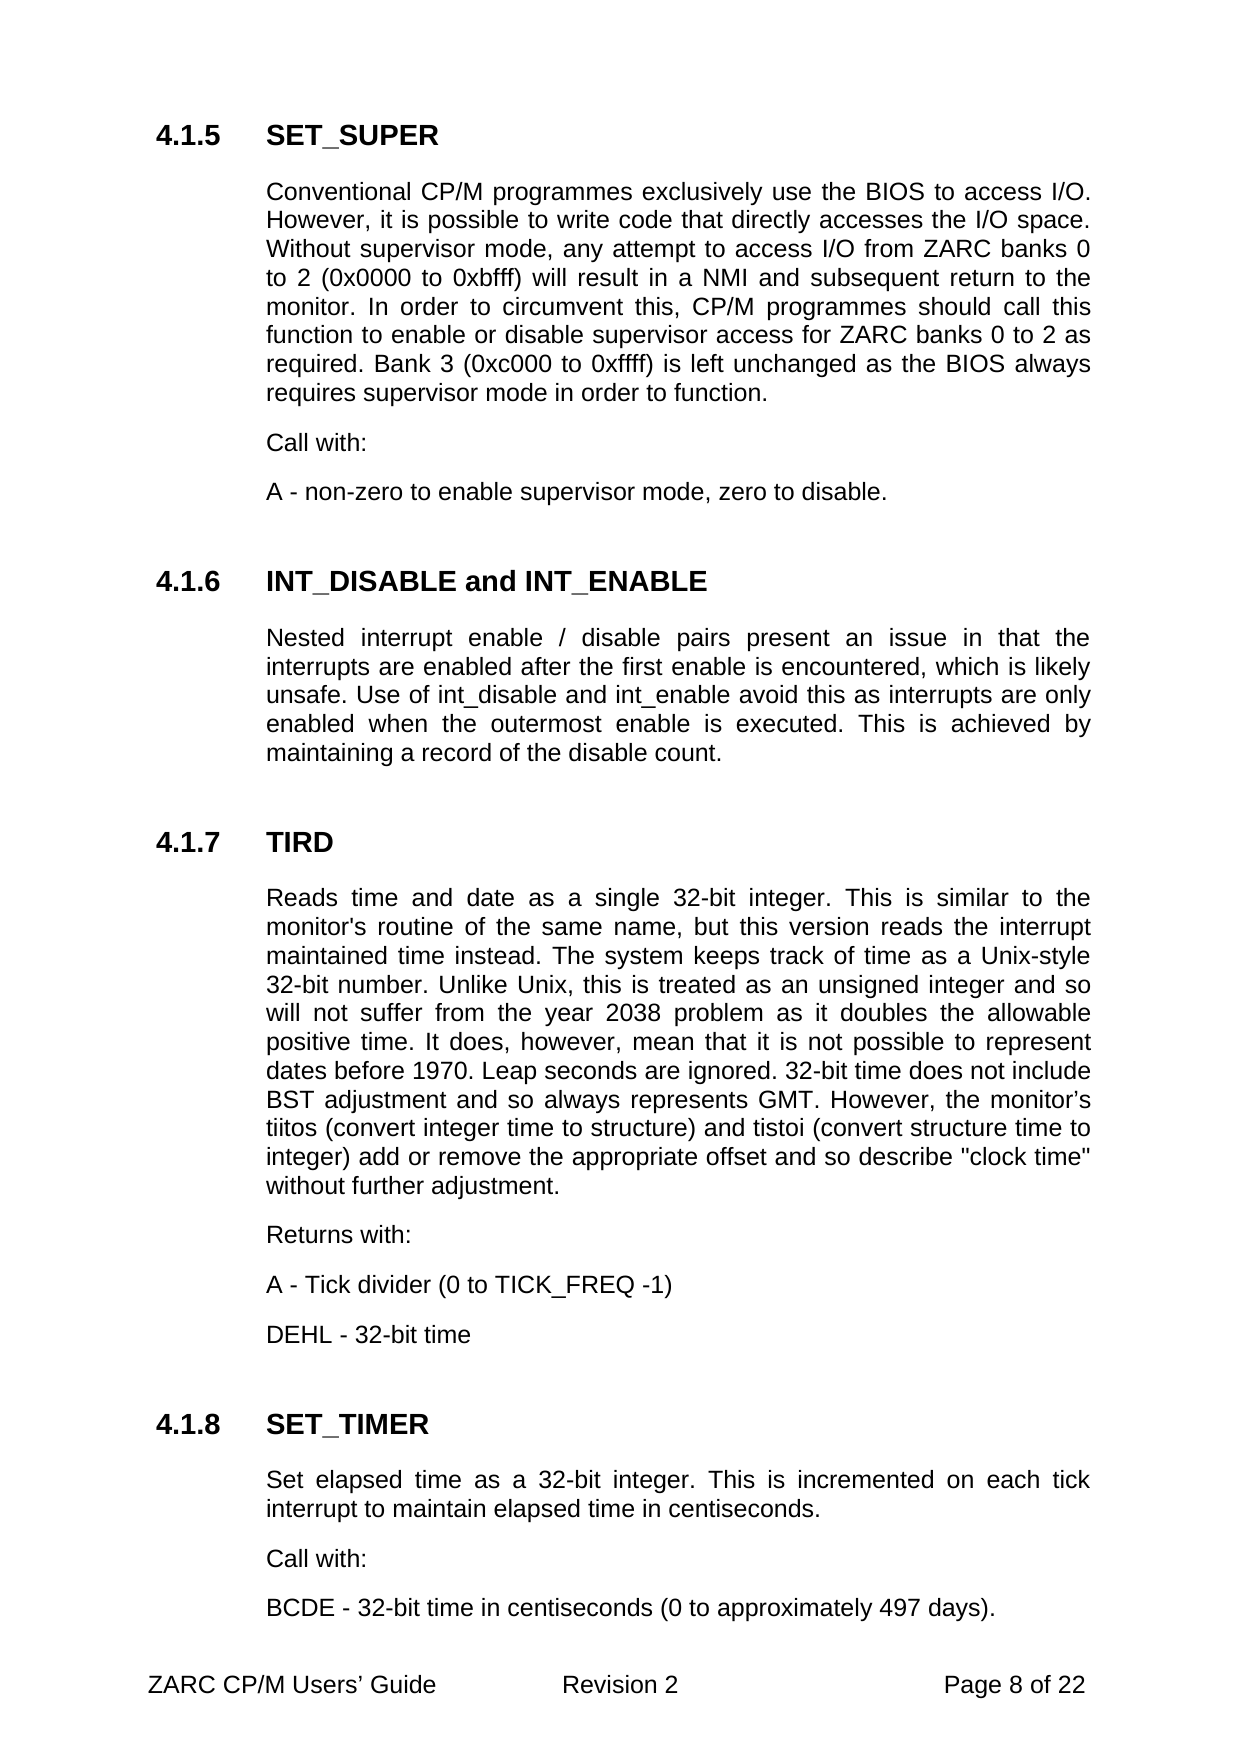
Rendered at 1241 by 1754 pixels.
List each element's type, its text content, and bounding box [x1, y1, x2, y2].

subtitle SET_TIMER [148, 1407, 1092, 1440]
text Nested interrupt enable / disable pairs present an issue in that the interrupts are enabled after the first enable is encountered, which is likely unsafe. Use of int_disable and int_enable avoid this as interrupts are only enabled when the outermost enable is executed. This is achieved by maintaining a record of the disable count. [266, 623, 1092, 766]
text A - Tick divider (0 to TICK_FREQ -1) [266, 1270, 1092, 1299]
text Conventional CP/M programmes exclusively use the BIOS to access I/O. However, it is possible to write code that directly accesses the I/O space. Without supervisor mode, any attempt to access I/O from ZARC banks 0 to 2 (0x0000 to 0xbfff) will result in a NMI and subsequent return to the monitor. In order to circumvent this, CP/M programmes should call this function to enable or disable supervisor access for ZARC banks 0 to 2 as required. Bank 3 (0xc000 to 0xffff) is left unchanged as the BIOS always requires supervisor mode in order to function. [266, 177, 1092, 407]
text Returns with: [266, 1220, 1092, 1249]
subtitle TIRD [148, 825, 1092, 858]
subtitle INT_DISABLE and INT_ENABLE [148, 564, 1092, 598]
text Set elapsed time as a 32-bit integer. This is incremented on each tick interrupt to maintain elapsed time in centiseconds. [266, 1465, 1092, 1523]
subtitle SET_SUPER [148, 118, 1092, 152]
text Reads time and date as a single 32-bit integer. This is similar to the monitor's routine of the same name, but this version reads the interrupt maintained time instead. The system keeps track of time as a Unix-style 32-bit number. Unlike Unix, this is treated as an unsigned integer and so will not suffer from the year 2038 problem as it doubles the allowable positive time. It does, however, mean that it is not possible to represent dates before 1970. Leap seconds are ignored. 32-bit time does not include BST adjustment and so always represents GMT. However, the monitor’s tiitos (convert integer time to structure) and tistoi (convert structure time to integer) add or remove the appropriate offset and so describe "clock time" without further adjustment. [266, 883, 1092, 1199]
text DEHL - 32-bit time [266, 1319, 1092, 1348]
text Call with: [266, 1543, 1092, 1572]
text Call with: [266, 427, 1092, 456]
text A - non-zero to enable supervisor mode, zero to disable. [266, 477, 1092, 506]
text BCDE - 32-bit time in centiseconds (0 to approximately 497 days). [266, 1593, 1092, 1622]
